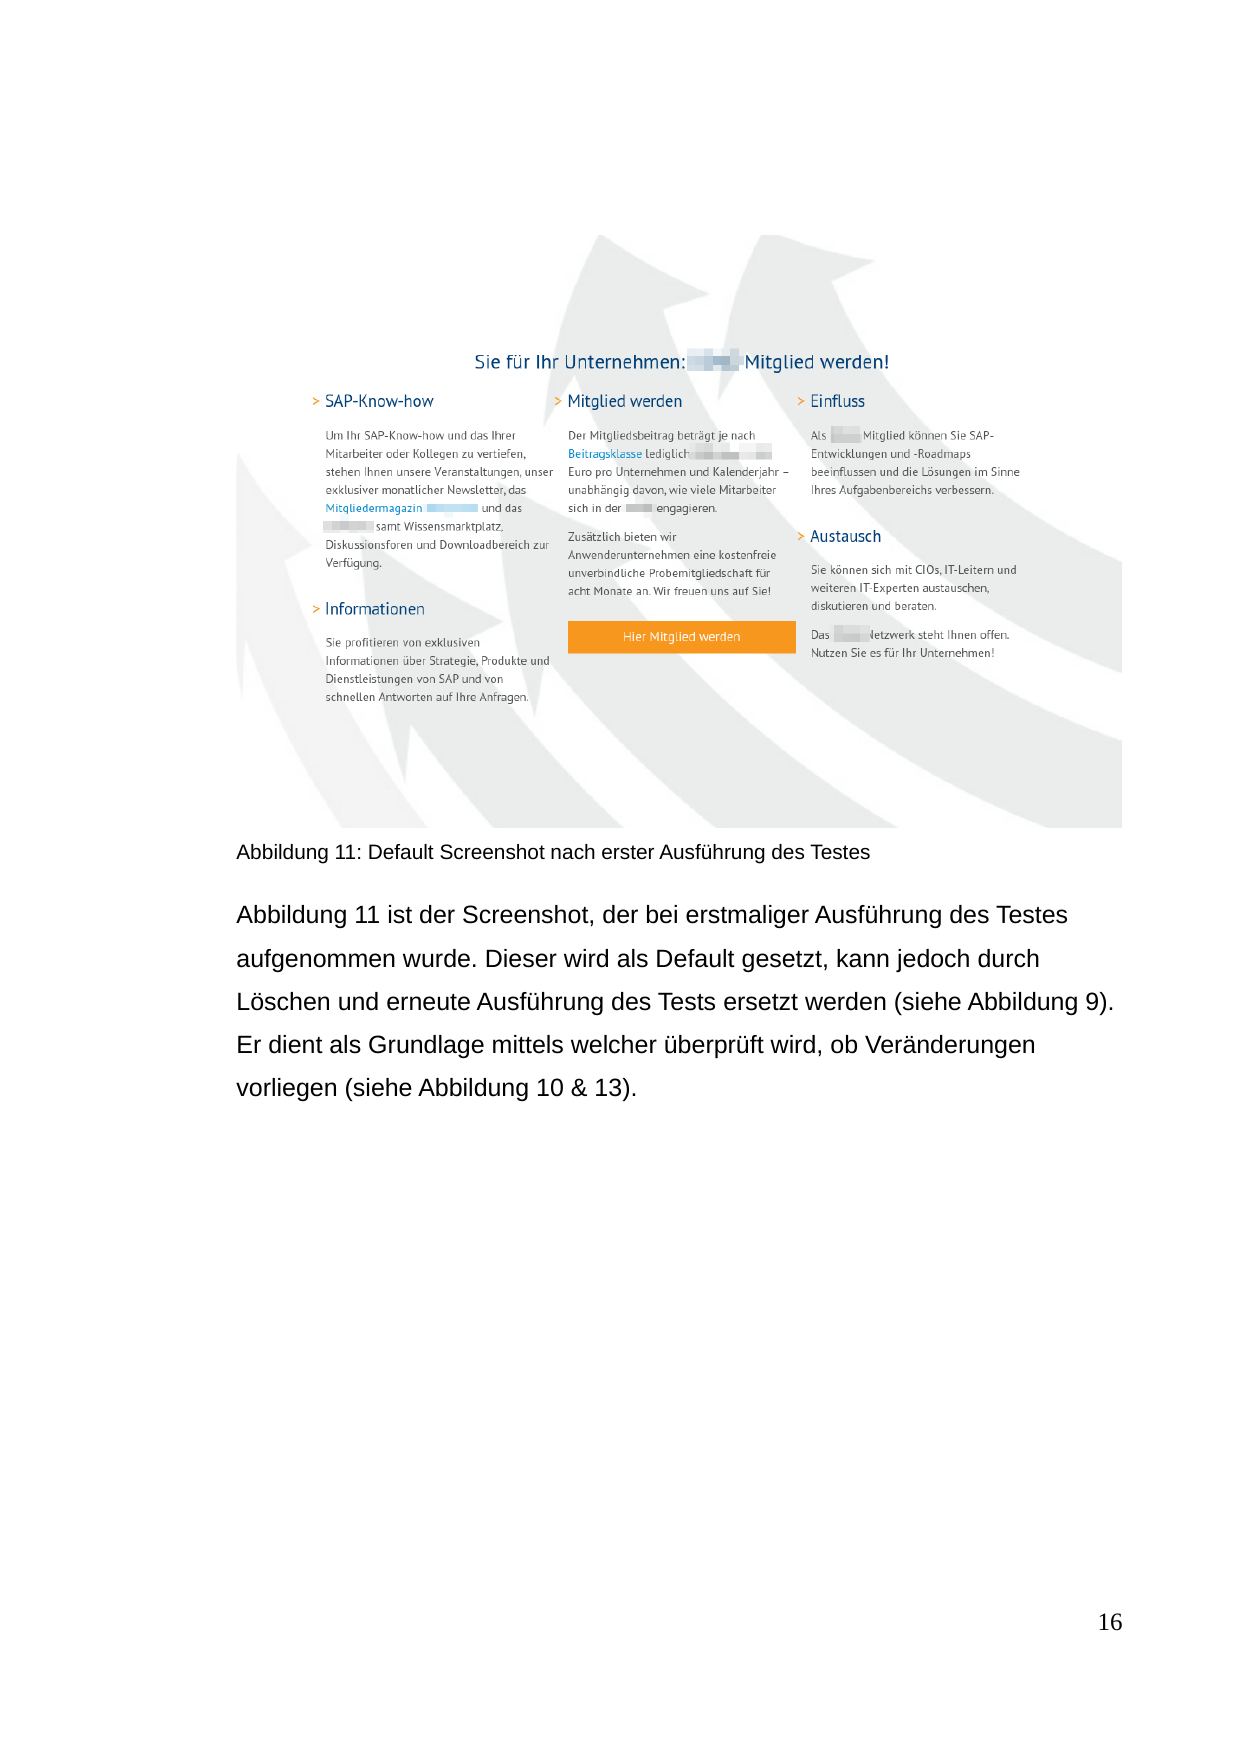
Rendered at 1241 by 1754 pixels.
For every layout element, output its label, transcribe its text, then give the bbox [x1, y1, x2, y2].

picture [236, 235, 1123, 828]
text Abbildung 11: Default Screenshot nach erster Ausführung des Testes [236, 828, 1122, 864]
text Abbildung 11 ist der Screenshot, der bei erstmaliger Ausführung des Testes aufgenommen wurde. Dieser wird als Default gesetzt, kann jedoch durch Löschen und erneute Ausführung des Tests ersetzt werden (siehe Abbildung 9). Er dient als Grundlage mittels welcher überprüft wird, ob Veränderungen vorliegen (siehe Abbildung 10 & 13). [236, 900, 1122, 1102]
